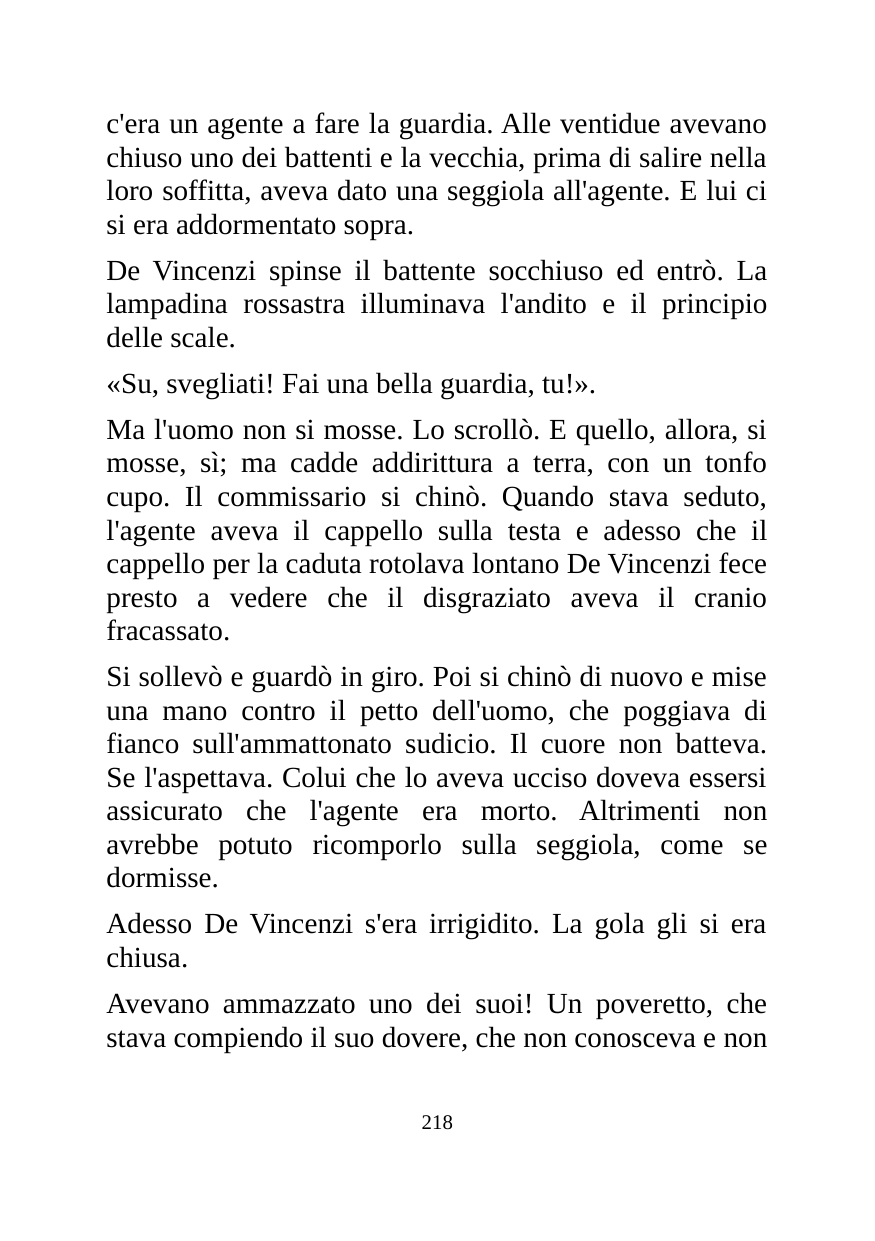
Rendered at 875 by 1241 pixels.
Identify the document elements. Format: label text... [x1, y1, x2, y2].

text «Su, svegliati! Fai una bella guardia, tu!». [106, 366, 768, 399]
text Ma l'uomo non si mosse. Lo scrollò. E quello, allora, si mosse, sì; ma cadde addirittura a terra, con un tonfo cupo. Il commissario si chinò. Quando stava seduto, l'agente aveva il cappello sulla testa e adesso che il cappello per la caduta rotolava lontano De Vincenzi fece presto a vedere che il disgraziato aveva il cranio fracassato. [106, 412, 768, 647]
text Si sollevò e guardò in giro. Poi si chinò di nuovo e mise una mano contro il petto dell'uomo, che poggiava di fianco sull'ammattonato sudicio. Il cuore non batteva. Se l'aspettava. Colui che lo aveva ucciso doveva essersi assicurato che l'agente era morto. Altrimenti non avrebbe potuto ricomporlo sulla seggiola, come se dormisse. [106, 659, 768, 894]
text De Vincenzi spinse il battente socchiuso ed entrò. La lampadina rossastra illuminava l'andito e il principio delle scale. [106, 253, 768, 353]
text Adesso De Vincenzi s'era irrigidito. La gola gli si era chiusa. [106, 907, 768, 974]
text c'era un agente a fare la guardia. Alle ventidue avevano chiuso uno dei battenti e la vecchia, prima di salire nella loro soffitta, aveva dato una seggiola all'agente. E lui ci si era addormentato sopra. [106, 106, 768, 240]
text Avevano ammazzato uno dei suoi! Un poveretto, che stava compiendo il suo dovere, che non conosceva e non [106, 986, 768, 1053]
